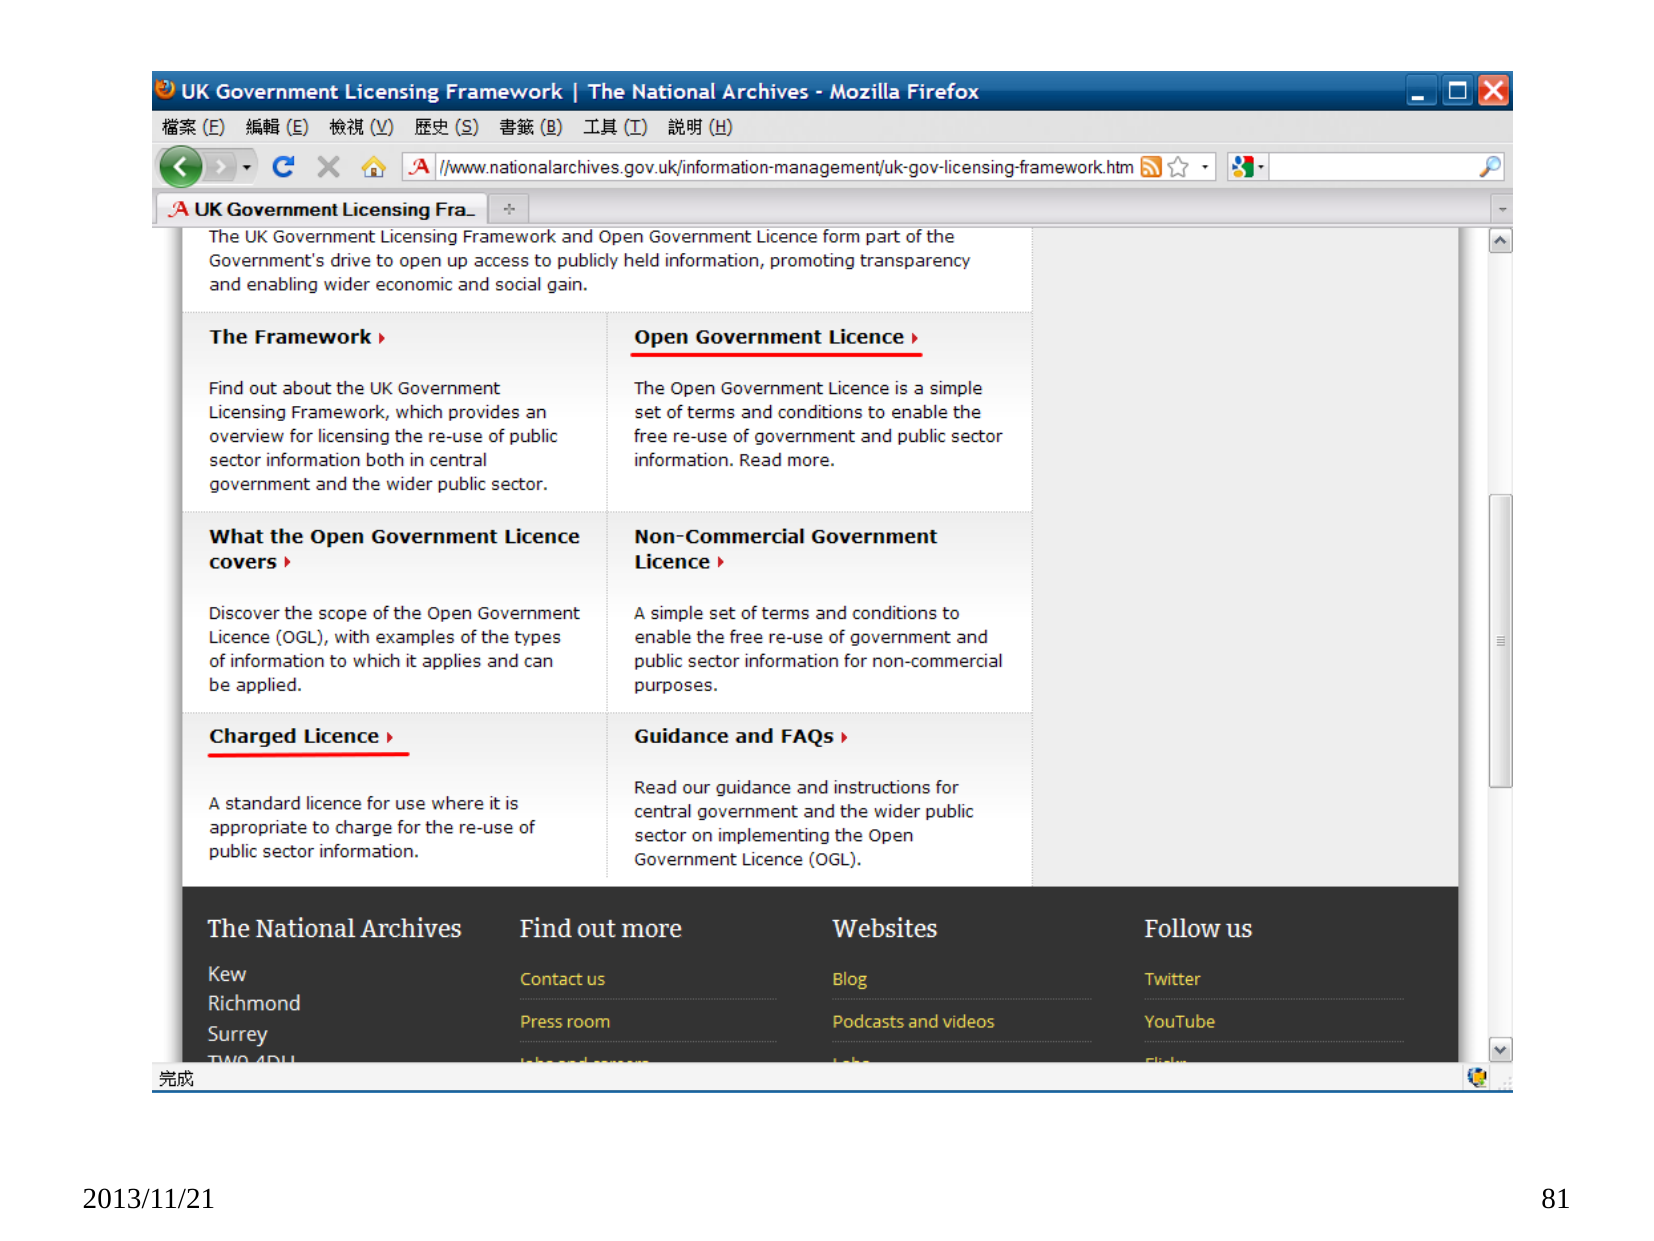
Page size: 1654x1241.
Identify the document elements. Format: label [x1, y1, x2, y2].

picture [152, 71, 1513, 1093]
